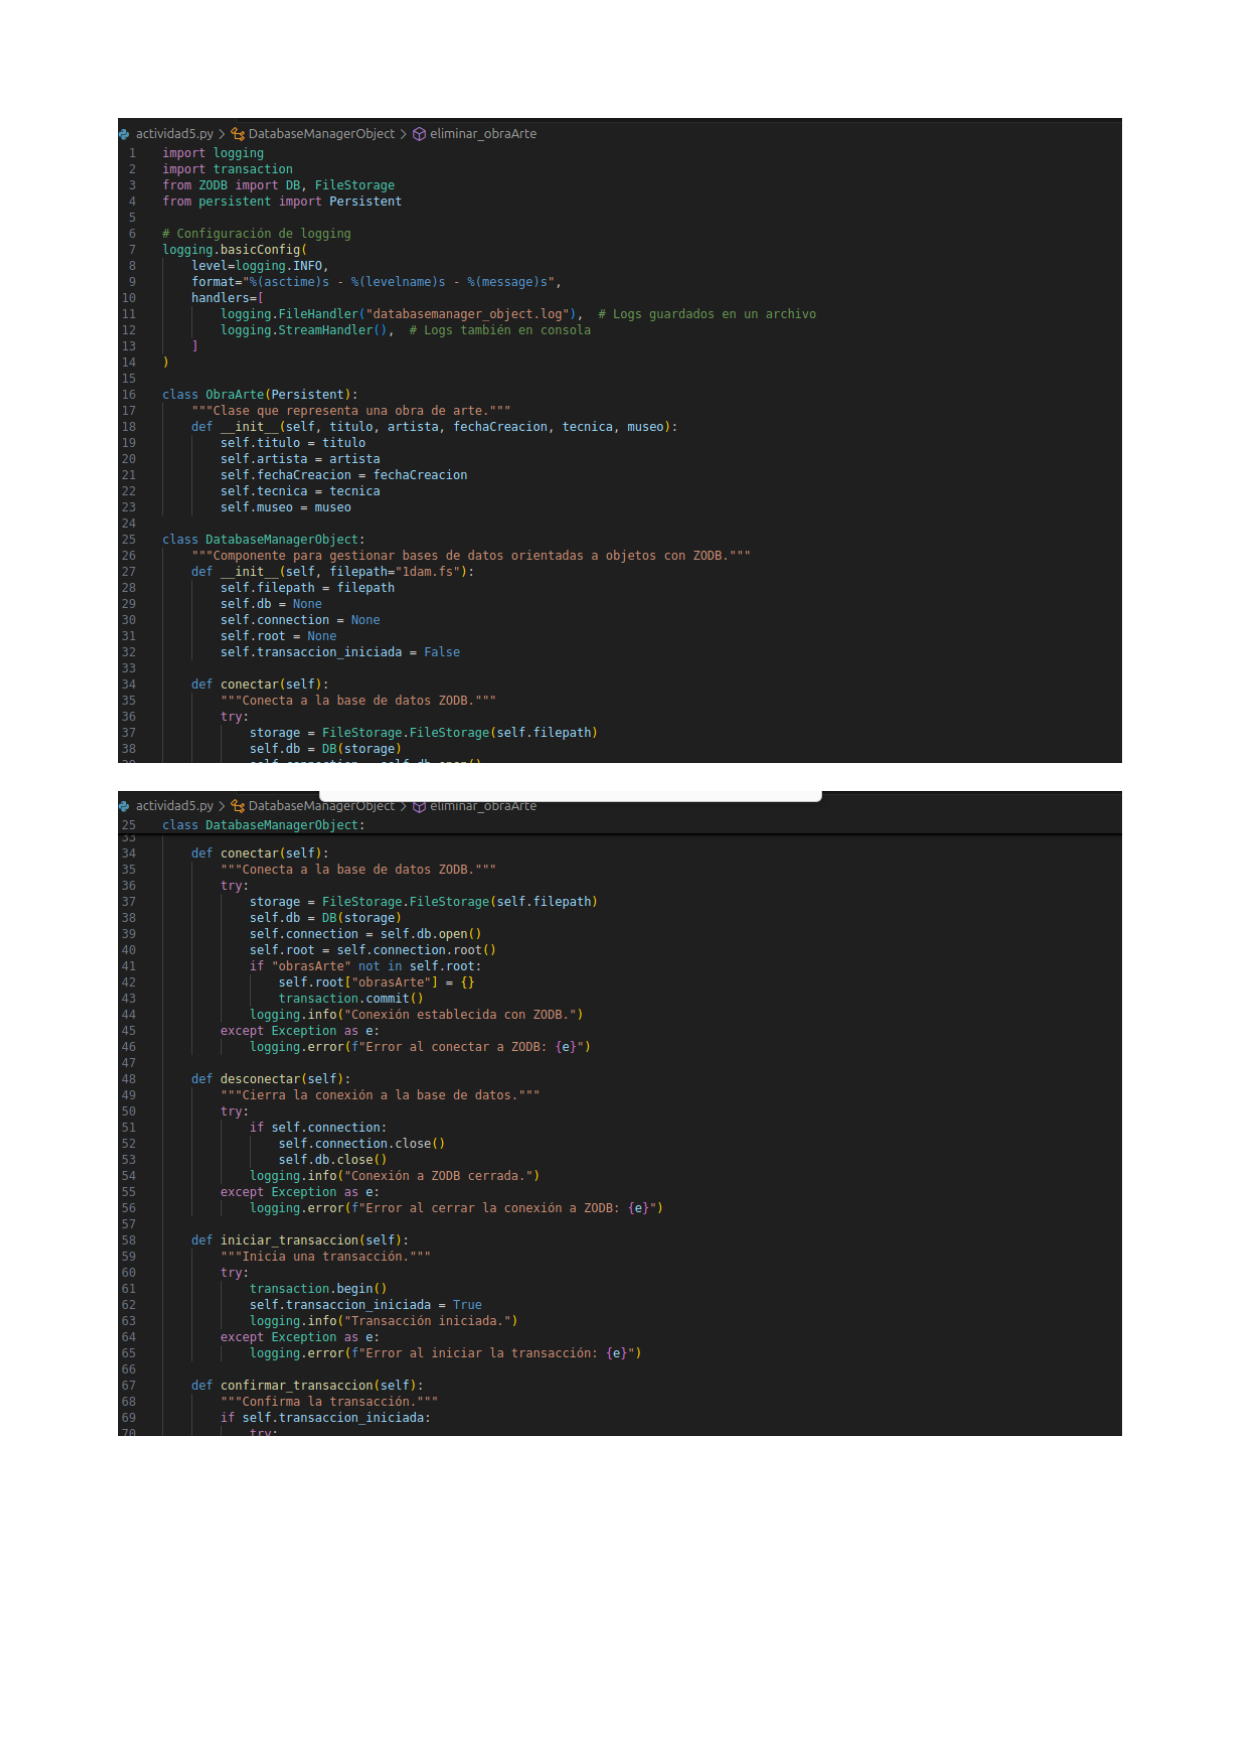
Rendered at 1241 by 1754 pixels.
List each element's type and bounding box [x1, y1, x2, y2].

picture [118, 118, 1123, 763]
picture [118, 791, 1123, 1436]
